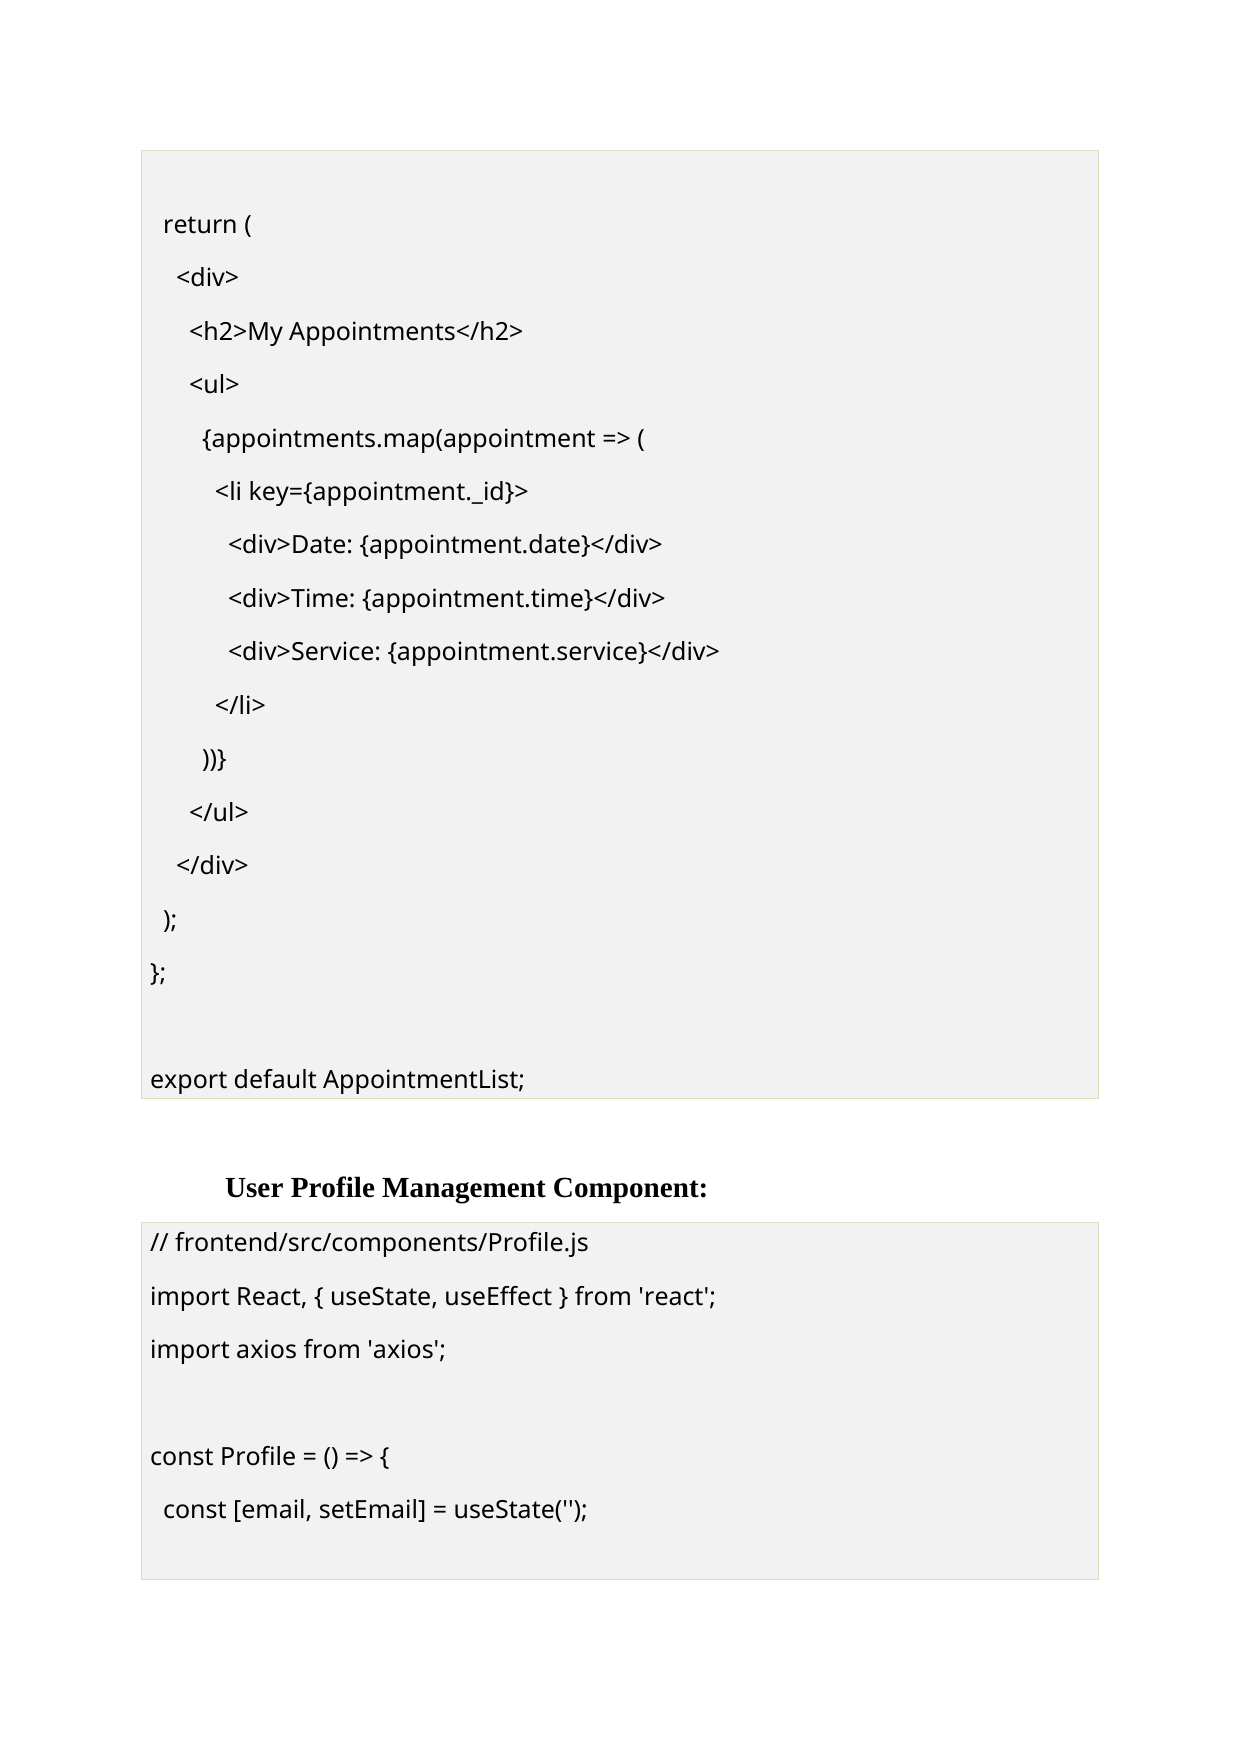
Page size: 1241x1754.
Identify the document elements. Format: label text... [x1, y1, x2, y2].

text <div>Date: {appointment.date}</div> [142, 524, 1098, 561]
text <div>Time: {appointment.time}</div> [142, 577, 1098, 615]
text {appointments.map(appointment => ( [142, 417, 1098, 454]
text ); [142, 898, 1098, 935]
text User Profile Management Component: [150, 1170, 1090, 1203]
text const [email, setEmail] = useState(''); [142, 1489, 1098, 1526]
text </div> [142, 845, 1098, 882]
text import React, { useState, useEffect } from 'react'; [142, 1275, 1098, 1312]
text }; [142, 952, 1098, 989]
text const Profile = () => { [142, 1436, 1098, 1473]
text <h2>My Appointments</h2> [142, 310, 1098, 347]
text return ( [142, 203, 1098, 241]
text <div> [142, 257, 1098, 294]
text </li> [142, 684, 1098, 722]
text ))} [142, 738, 1098, 775]
text import axios from 'axios'; [142, 1329, 1098, 1366]
text export default AppointmentList; [142, 1058, 1098, 1098]
text <div>Service: {appointment.service}</div> [142, 631, 1098, 668]
text </ul> [142, 791, 1098, 828]
text // frontend/src/components/Profile.js [142, 1223, 1098, 1259]
text <ul> [142, 364, 1098, 401]
text <li key={appointment._id}> [142, 471, 1098, 508]
